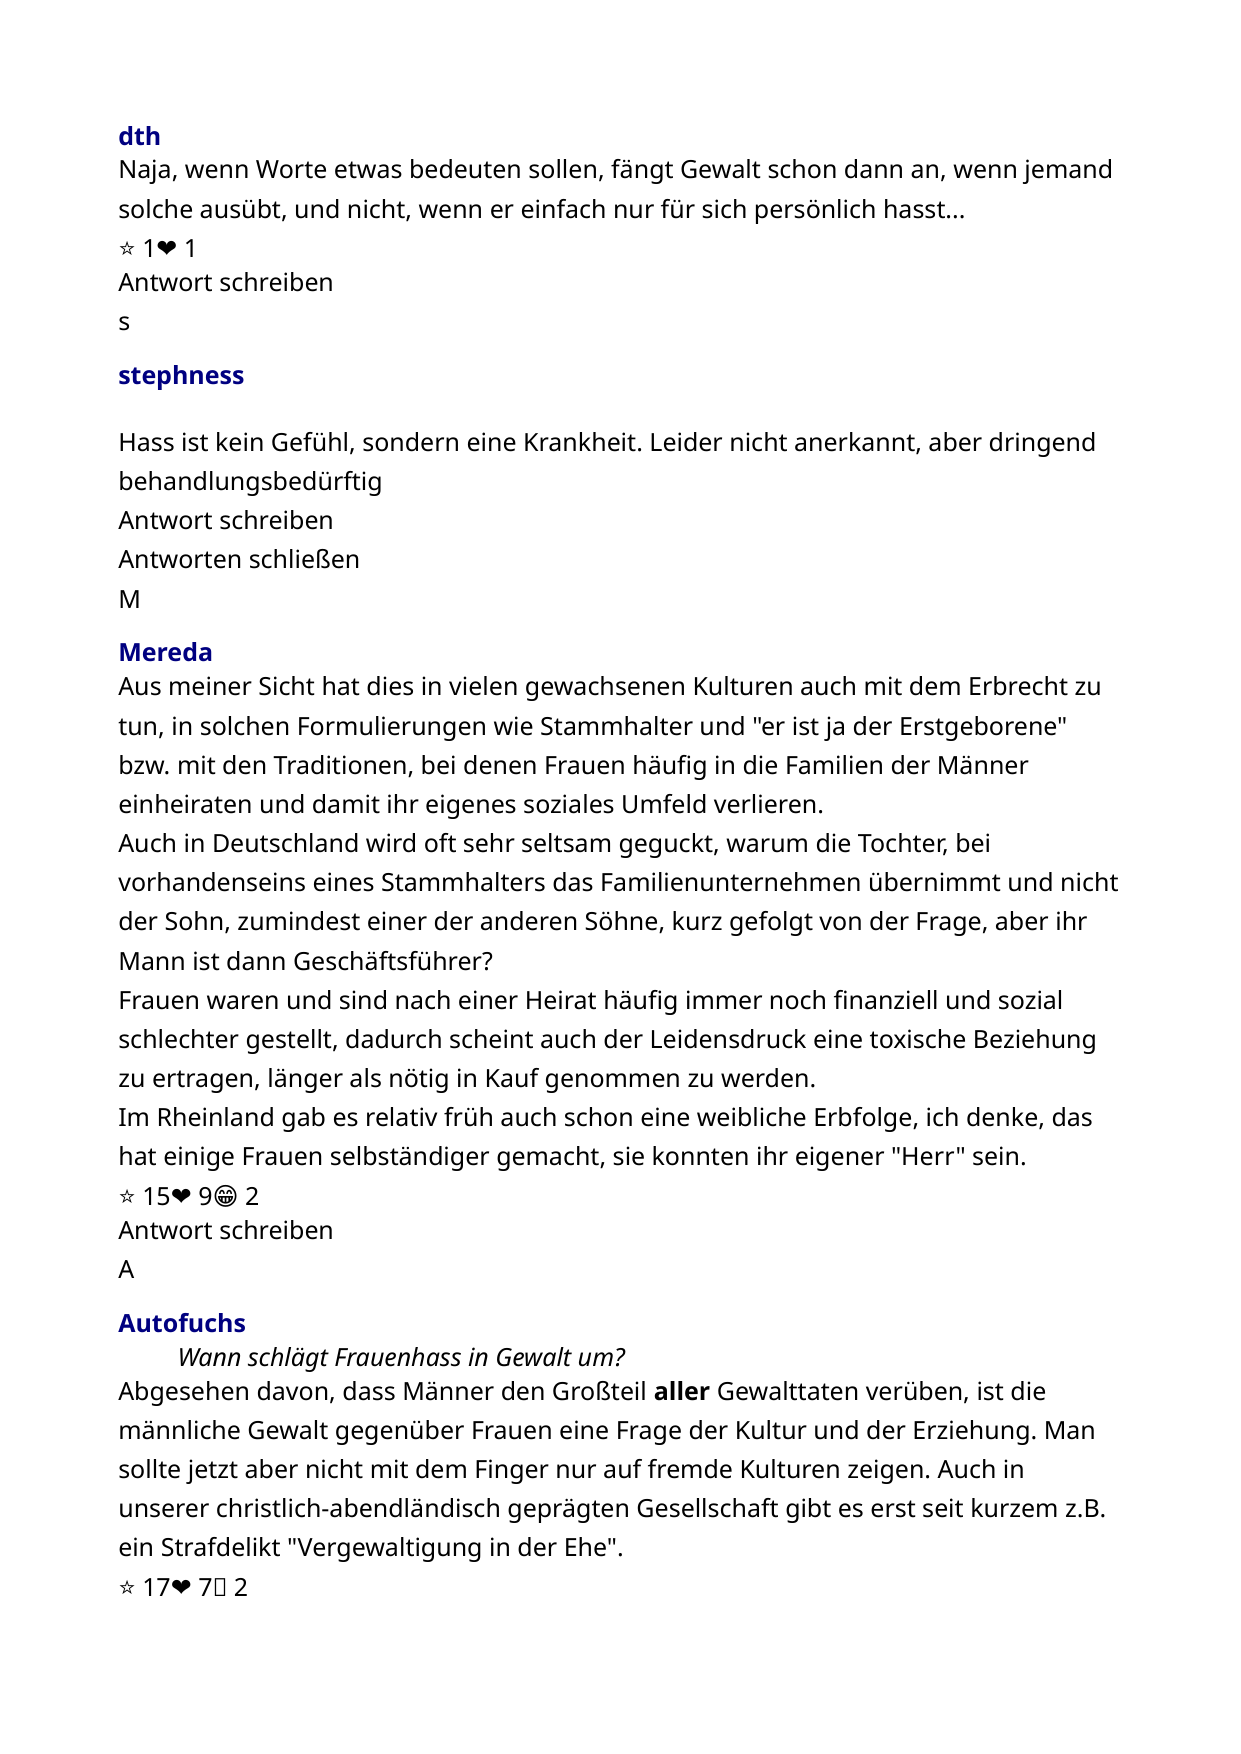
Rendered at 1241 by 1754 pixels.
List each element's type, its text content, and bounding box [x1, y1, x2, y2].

subtitle Mereda [118, 635, 1122, 669]
text Im Rheinland gab es relativ früh auch schon eine weibliche Erbfolge, ich denke, das hat einige Frauen selbständiger gemacht, sie konnten ihr eigener "Herr" sein. [118, 1100, 1122, 1173]
text Antwort schreiben [118, 503, 1122, 537]
subtitle Autofuchs [118, 1305, 1122, 1339]
text s [118, 304, 1122, 338]
text M [118, 581, 1122, 615]
text Antworten schließen [118, 542, 1122, 576]
text Wann schlägt Frauenhass in Gewalt um? [177, 1339, 1063, 1373]
text Antwort schreiben [118, 1212, 1122, 1246]
text Frauen waren und sind nach einer Heirat häufig immer noch finanziell und sozial schlechter gestellt, dadurch scheint auch der Leidensdruck eine toxische Beziehung zu ertragen, länger als nötig in Kauf genommen zu werden. [118, 982, 1122, 1095]
text A [118, 1251, 1122, 1286]
text Antwort schreiben [118, 264, 1122, 299]
text Abgesehen davon, dass Männer den Großteil aller Gewalttaten verüben, ist die männliche Gewalt gegenüber Frauen eine Frage der Kultur und der Erziehung. Man sollte jetzt aber nicht mit dem Finger nur auf fremde Kulturen zeigen. Auch in unserer christlich-abendländisch geprägten Gesellschaft gibt es erst seit kurzem z.B. ein Strafdelikt "Vergewaltigung in der Ehe". [118, 1373, 1122, 1564]
text Naja, wenn Worte etwas bedeuten sollen, fängt Gewalt schon dann an, wenn jemand solche ausübt, und nicht, wenn er einfach nur für sich persönlich hasst... [118, 152, 1122, 225]
subtitle stephness [118, 357, 1122, 392]
text Hass ist kein Gefühl, sondern eine Krankheit. Leider nicht anerkannt, aber dringend behandlungsbedürftig [118, 424, 1122, 498]
text Aus meiner Sicht hat dies in vielen gewachsenen Kulturen auch mit dem Erbrecht zu tun, in solchen Formulierungen wie Stammhalter und "er ist ja der Erstgeborene" bzw. mit den Traditionen, bei denen Frauen häufig in die Familien der Männer einheiraten und damit ihr eigenes soziales Umfeld verlieren. [118, 669, 1122, 821]
subtitle dth [118, 118, 1122, 152]
text ⭐️ 15❤️ 9😁 2 [118, 1178, 1122, 1212]
text ⭐️ 1❤️ 1 [118, 231, 1122, 264]
text Auch in Deutschland wird oft sehr seltsam geguckt, warum die Tochter, bei vorhandenseins eines Stammhalters das Familienunternehmen übernimmt und nicht der Sohn, zumindest einer der anderen Söhne, kurz gefolgt von der Frage, aber ihr Mann ist dann Geschäftsführer? [118, 826, 1122, 977]
text ⭐️ 17❤️ 7🤨 2 [118, 1569, 1122, 1603]
